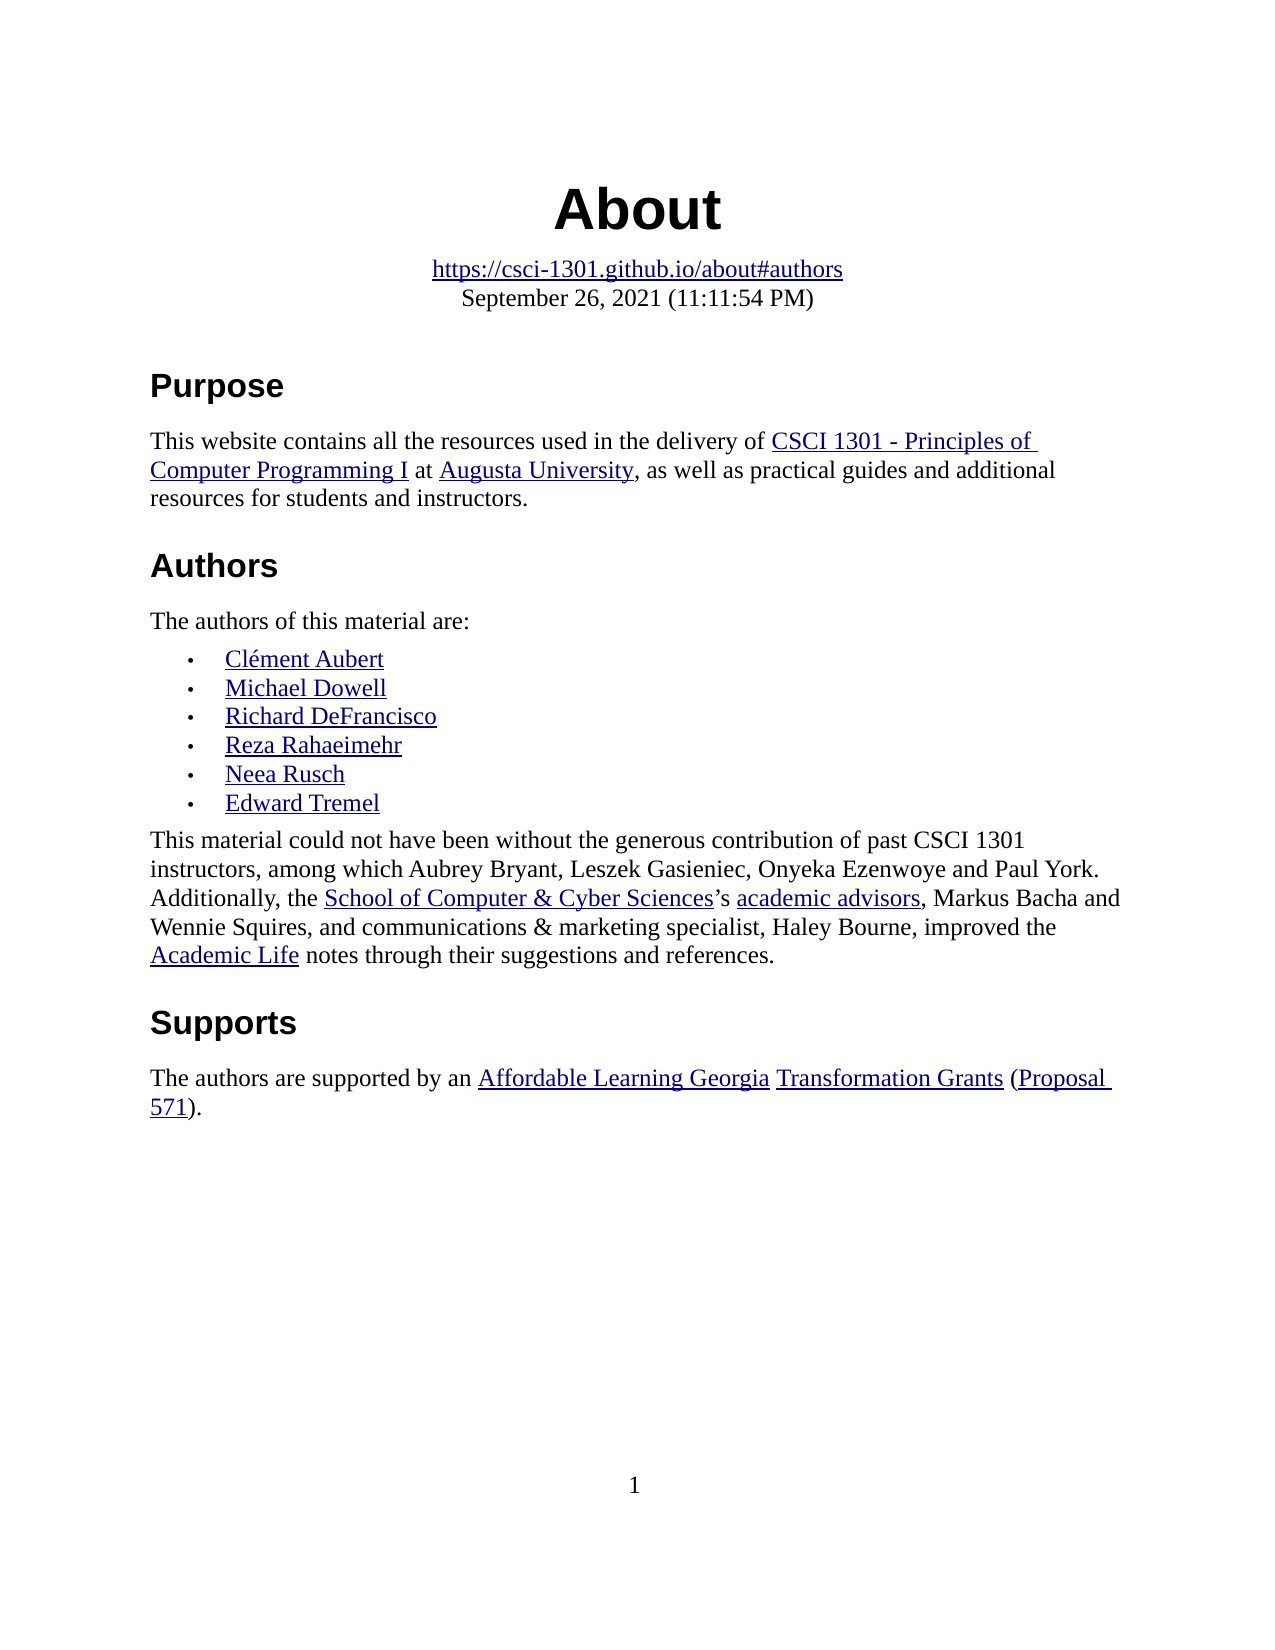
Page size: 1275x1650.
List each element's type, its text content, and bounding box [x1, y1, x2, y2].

subtitle Supports [150, 1003, 1125, 1042]
list Edward Tremel [187, 788, 1125, 816]
text September 26, 2021 (11:11:54 PM) [150, 283, 1125, 312]
title About [150, 175, 1125, 242]
list Michael Dowell [187, 673, 1125, 701]
text https://csci-1301.github.io/about#authors [150, 254, 1125, 283]
text This website contains all the resources used in the delivery of CSCI 1301 - Principles of Computer Programming I at Augusta University, as well as practical guides and additional resources for students and instructors. [150, 426, 1125, 512]
list Neea Rusch [187, 759, 1125, 788]
list Reza Rahaeimehr [187, 730, 1125, 759]
subtitle Purpose [150, 366, 1125, 404]
text This material could not have been without the generous contribution of past CSCI 1301 instructors, among which Aubrey Bryant, Leszek Gasieniec, Onyeka Ezenwoye and Paul York. Additionally, the School of Computer & Cyber Sciences’s academic advisors, Markus Bacha and Wennie Squires, and communications & marketing specialist, Haley Bourne, improved the Academic Life notes through their suggestions and references. [150, 825, 1125, 969]
list Clément Aubert [187, 644, 1125, 673]
text The authors are supported by an Affordable Learning Georgia Transformation Grants (Proposal 571). [150, 1063, 1125, 1121]
list Richard DeFrancisco [187, 701, 1125, 730]
subtitle Authors [150, 546, 1125, 585]
text The authors of this material are: [150, 606, 1125, 635]
